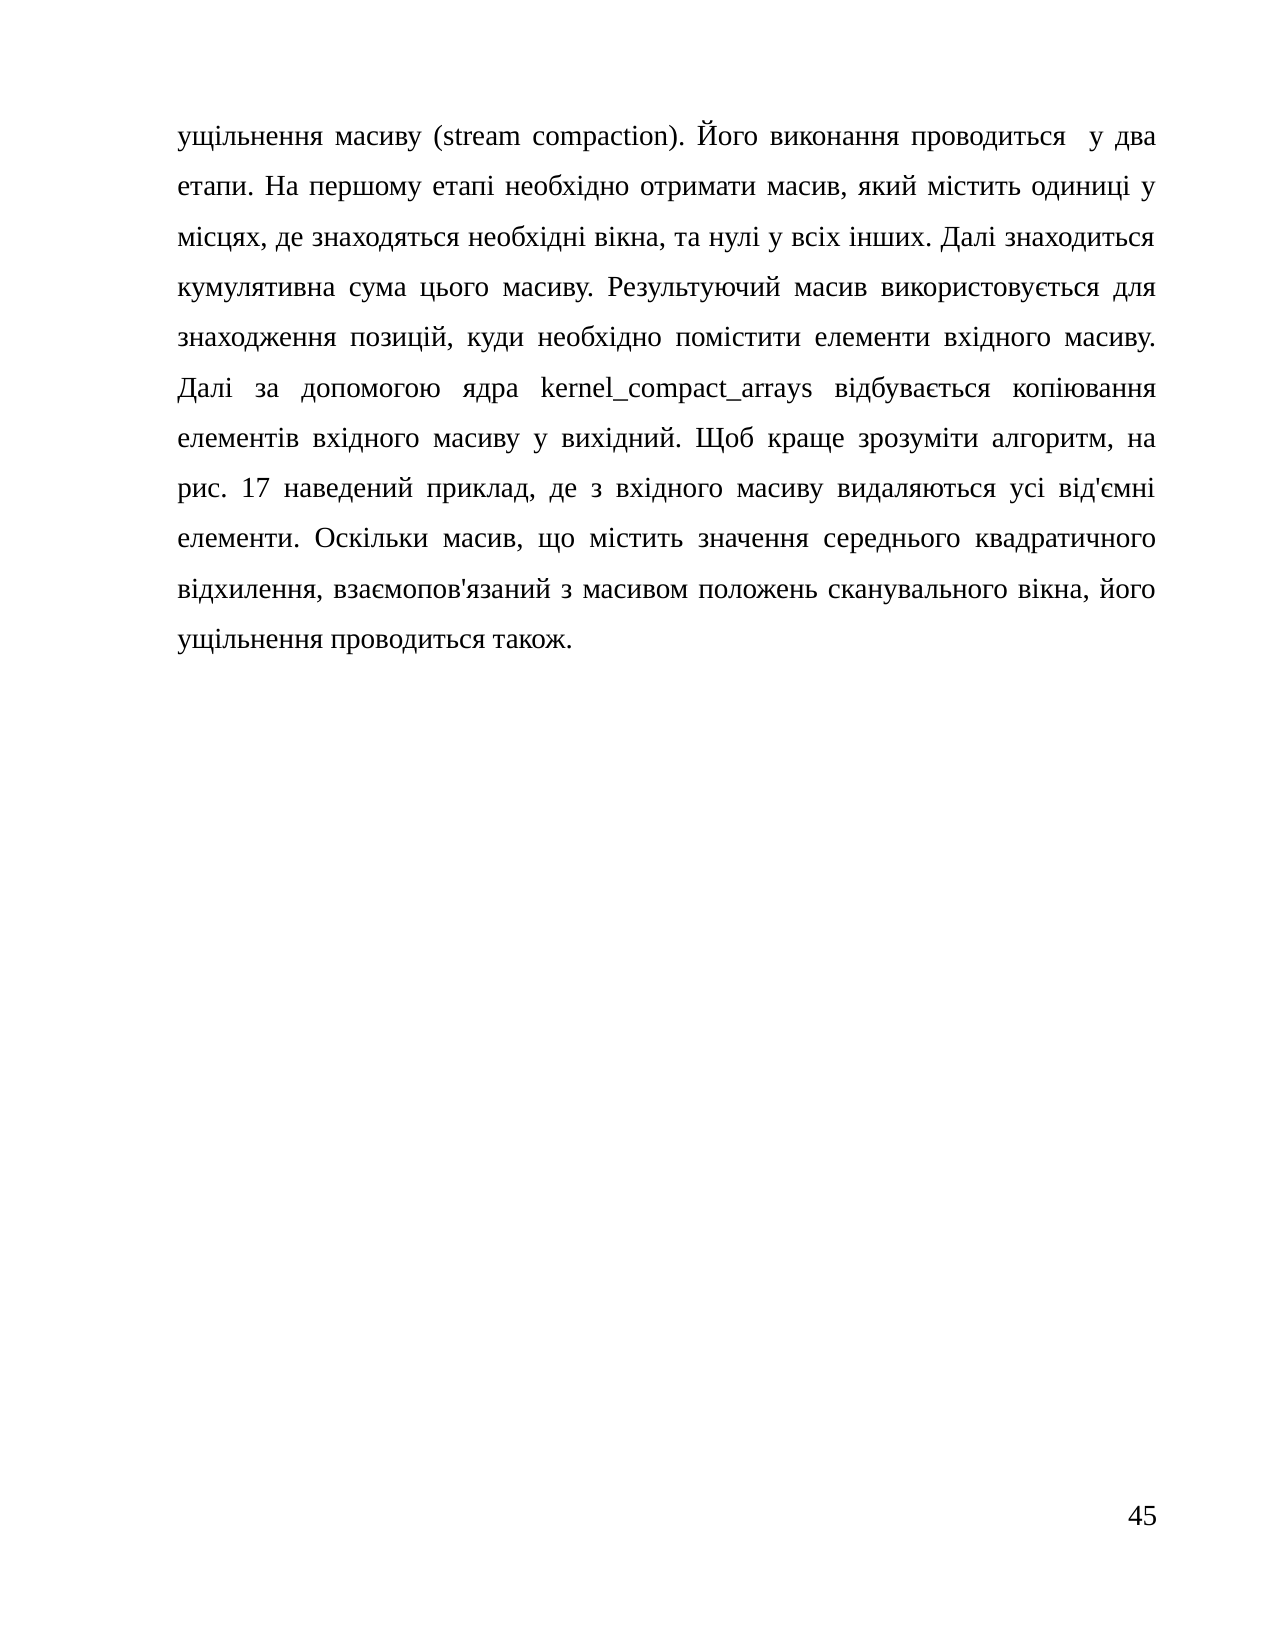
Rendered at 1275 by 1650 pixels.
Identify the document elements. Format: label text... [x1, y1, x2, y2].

text ущільнення масиву (stream compaction). Його виконання проводиться у два етапи. На першому етапі необхідно отримати масив, який містить одиниці у місцях, де знаходяться необхідні вікна, та нулі у всіх інших. Далі знаходиться кумулятивна сума цього масиву. Результуючий масив використовується для знаходження позицій, куди необхідно помістити елементи вхідного масиву. Далі за допомогою ядра kernel_compact_arrays відбувається копіювання елементів вхідного масиву у вихідний. Щоб краще зрозуміти алгоритм, на рис. 17 наведений приклад, де з вхідного масиву видаляються усі від'ємні елементи. Оскільки масив, що містить значення середнього квадратичного відхилення, взаємопов'язаний з масивом положень сканувального вікна, його ущільнення проводиться також. [177, 118, 1157, 655]
